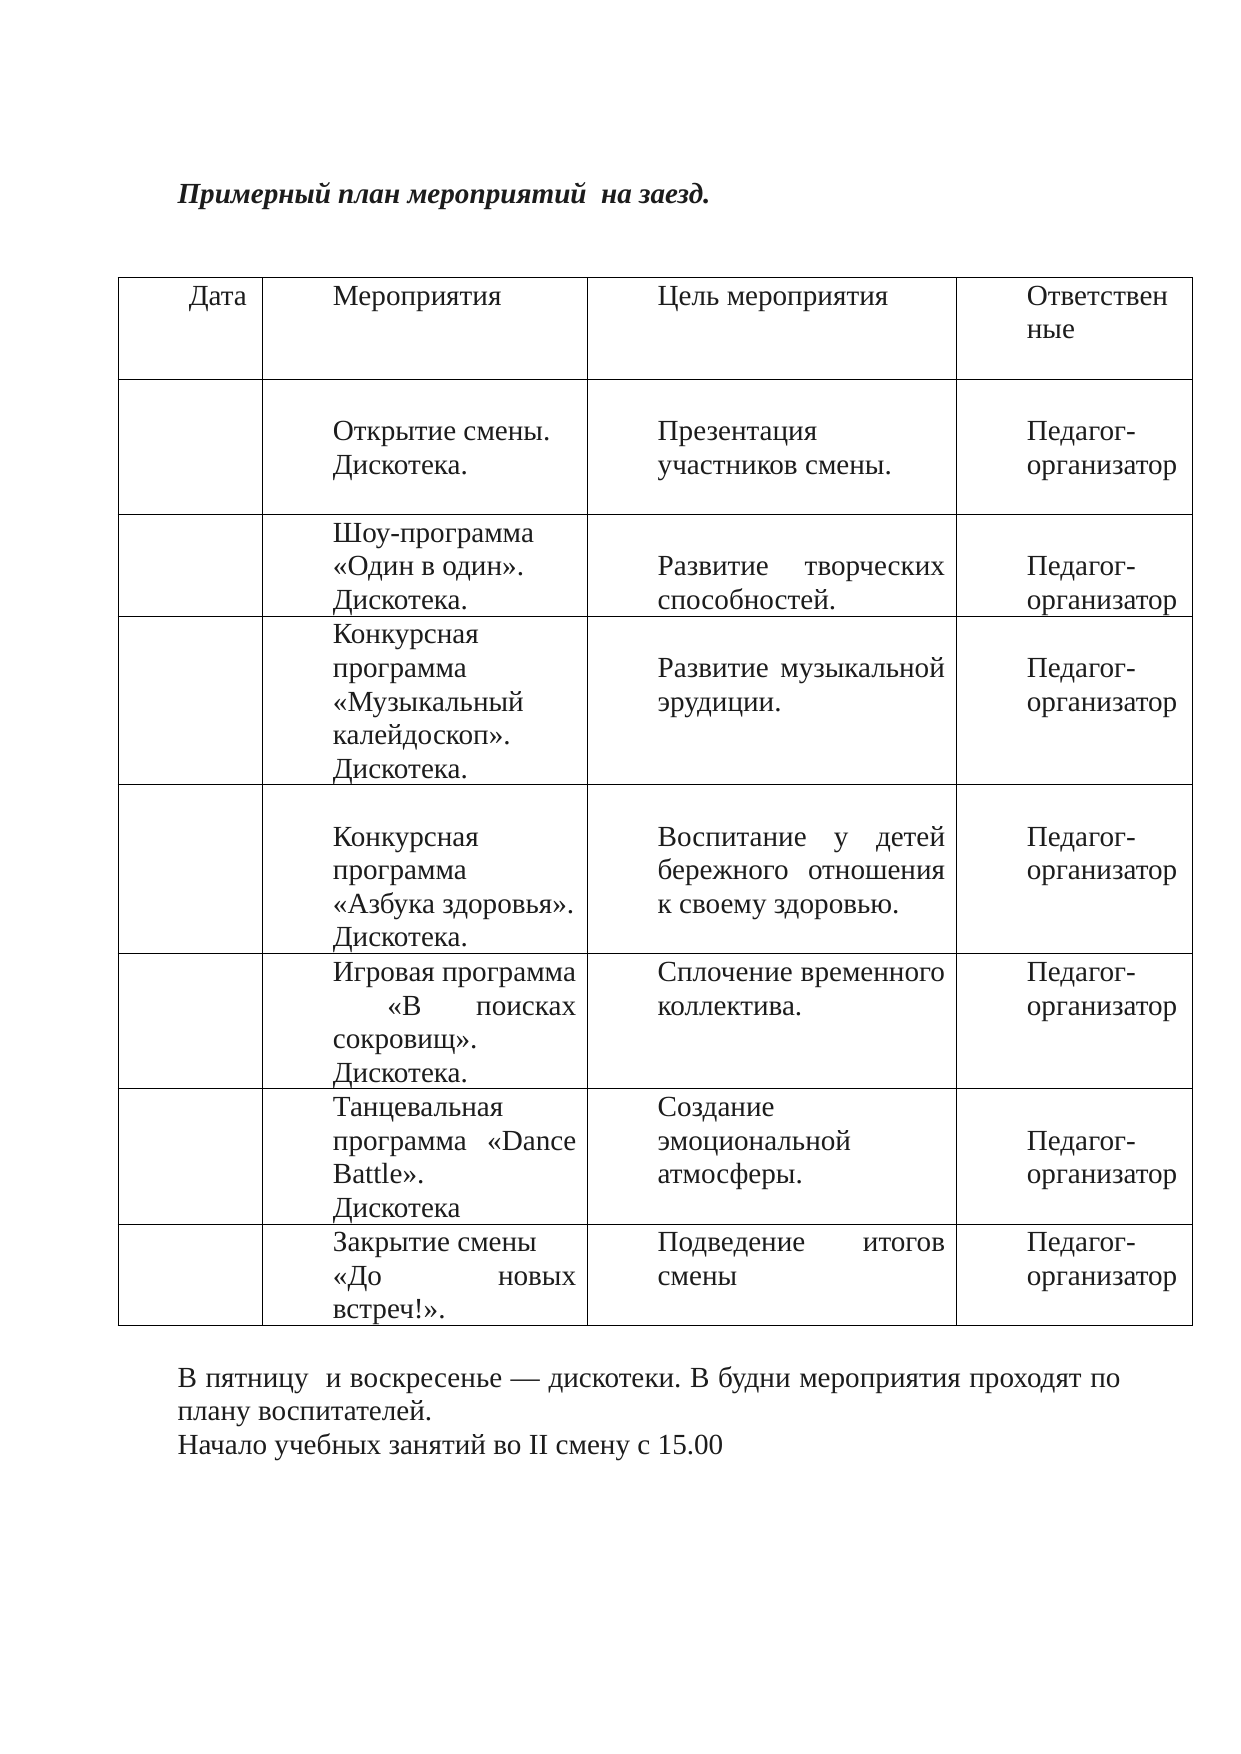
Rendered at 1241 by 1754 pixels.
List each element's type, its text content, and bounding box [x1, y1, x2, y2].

table_cell Открытие смены. Дискотека. [263, 380, 587, 514]
table_header Цель мероприятия [588, 278, 956, 379]
table_cell Педагог-организатор [957, 954, 1192, 1088]
table_cell Педагог-организатор [957, 785, 1192, 953]
table_cell Танцевальная программа «Dance Battle». Дискотека [263, 1089, 587, 1223]
table_cell [119, 1225, 262, 1325]
table_cell Сплочение временного коллектива. [588, 954, 956, 1088]
table_cell Воспитание у детей бережного отношения к своему здоровью. [588, 785, 956, 953]
table_cell [119, 380, 262, 514]
table_cell Презентация участников смены. [588, 380, 956, 514]
table_cell Педагог-организатор [957, 617, 1192, 784]
table_cell [119, 785, 262, 953]
text Примерный план мероприятий на заезд. [177, 176, 1122, 210]
table_cell Создание эмоциональной атмосферы. [588, 1089, 956, 1223]
table_header Дата [119, 278, 262, 379]
table_cell Развитие музыкальной эрудиции. [588, 617, 956, 784]
table_cell Подведение итогов смены [588, 1225, 956, 1325]
table_cell [119, 1089, 262, 1223]
table_header Мероприятия [263, 278, 587, 379]
table_cell Педагог-организатор [957, 380, 1192, 514]
table_cell Педагог-организатор [957, 1225, 1192, 1325]
table_cell Шоу-программа «Один в один». Дискотека. [263, 515, 587, 616]
table_cell Конкурсная программа «Музыкальный калейдоскоп». Дискотека. [263, 617, 587, 784]
table_cell [119, 515, 262, 616]
table_cell Игровая программа «В поисках сокровищ». Дискотека. [263, 954, 587, 1088]
text В пятницу и воскресенье — дискотеки. В будни мероприятия проходят по плану воспитателей. [177, 1360, 1122, 1427]
table_cell Педагог-организатор [957, 1089, 1192, 1223]
table_cell [119, 954, 262, 1088]
text Начало учебных занятий во II смену с 15.00 [177, 1427, 1122, 1460]
table_cell [119, 617, 262, 784]
table_cell Конкурсная программа «Азбука здоровья». Дискотека. [263, 785, 587, 953]
table_cell Закрытие смены «До новых встреч!». [263, 1225, 587, 1325]
table_cell Развитие творческих способностей. [588, 515, 956, 616]
table_header Ответственные [957, 278, 1192, 379]
table_cell Педагог-организатор [957, 515, 1192, 616]
